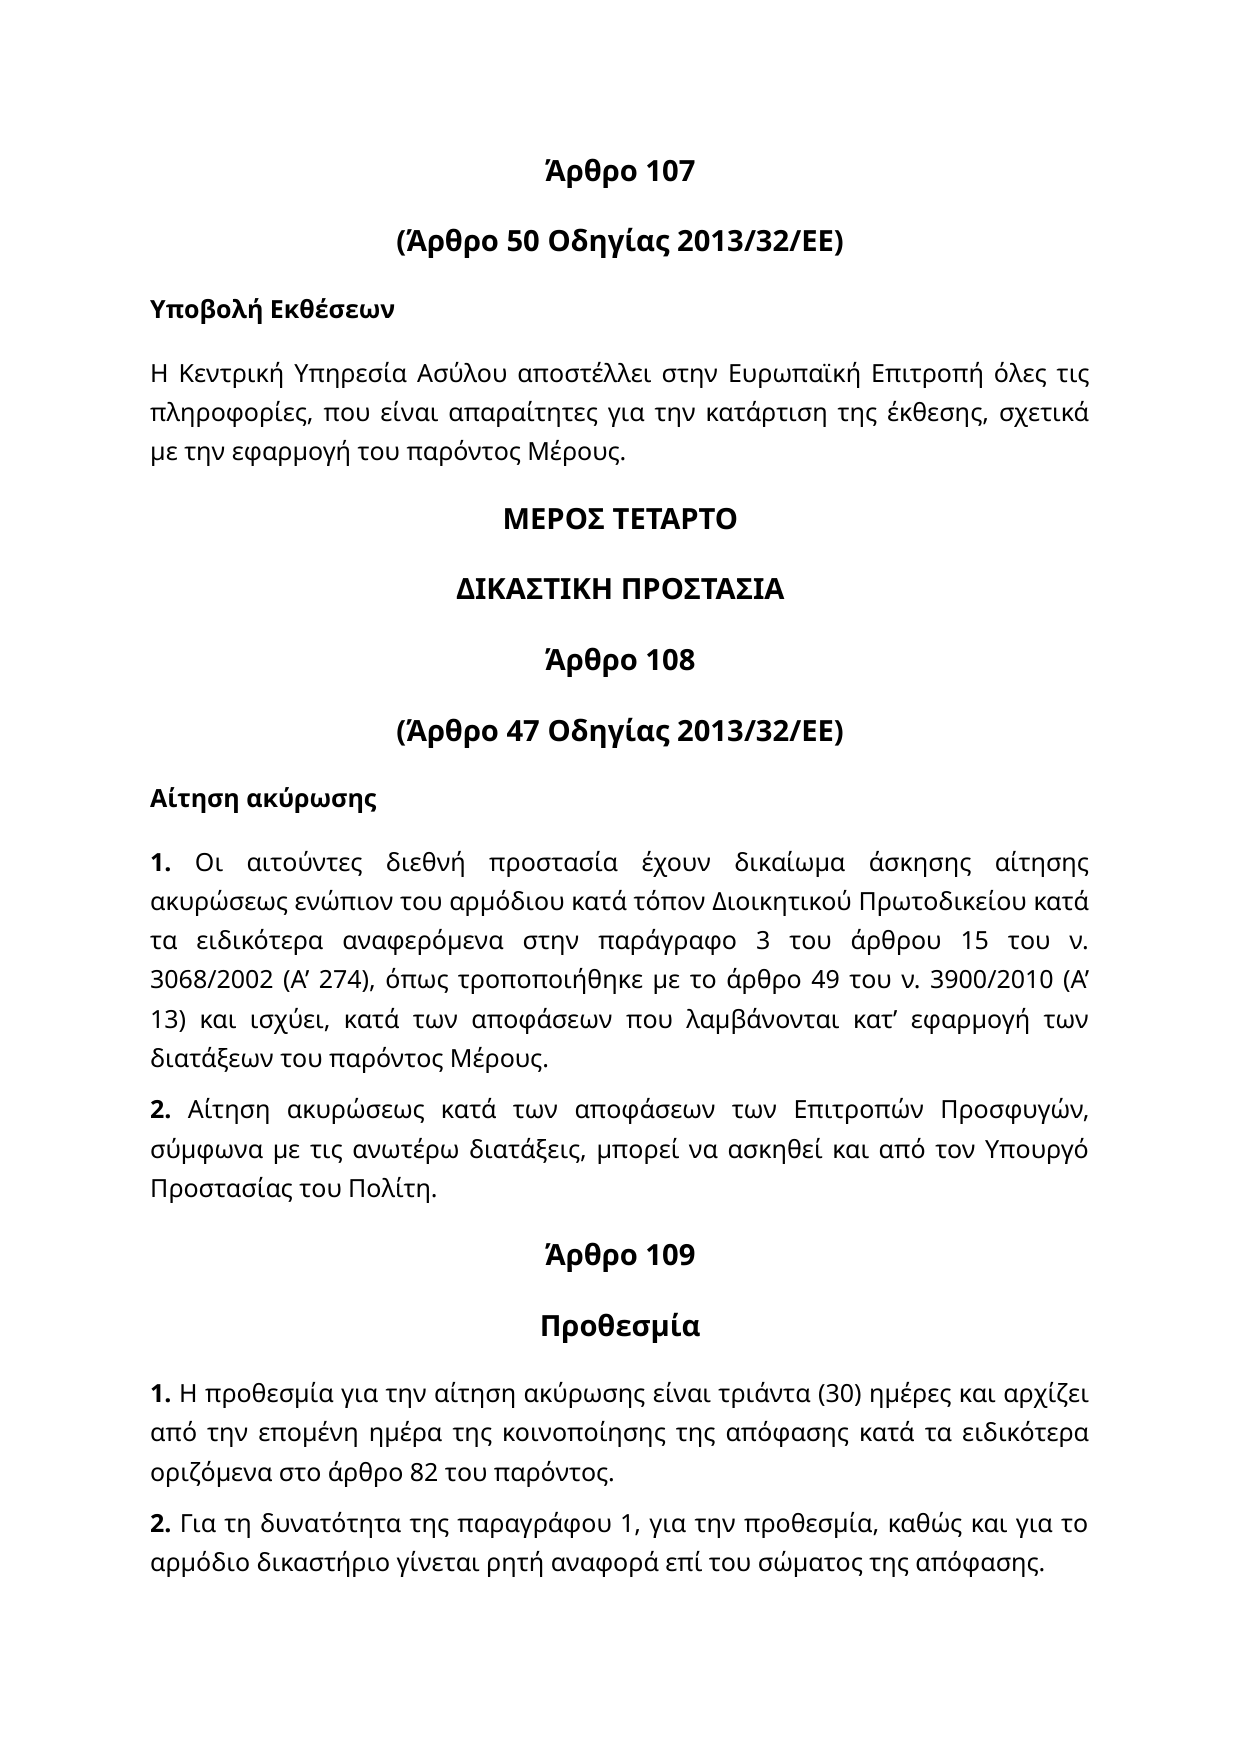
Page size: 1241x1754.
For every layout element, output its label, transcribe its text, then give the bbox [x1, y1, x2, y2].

subtitle ΔΙΚΑΣΤΙΚΗ ΠΡΟΣΤΑΣΙΑ [150, 568, 1090, 608]
subtitle Προθεσμία [150, 1305, 1090, 1345]
text Υποβολή Εκθέσεων [150, 291, 1090, 325]
text 1. Οι αιτούντες διεθνή προστασία έχουν δικαίωμα άσκησης αίτησης ακυρώσεως ενώπιον του αρμόδιου κατά τόπον Διοικητικού Πρωτοδικείου κατά τα ειδικότερα αναφερόμενα στην παράγραφο 3 του άρθρου 15 του ν. 3068/2002 (Α’ 274), όπως τροποποιήθηκε με το άρθρο 49 του ν. 3900/2010 (Α’ 13) και ισχύει, κατά των αποφάσεων που λαμβάνονται κατ’ εφαρμογή των διατάξεων του παρόντος Μέρους. [150, 844, 1090, 1074]
text 1. Η προθεσμία για την αίτηση ακύρωσης είναι τριάντα (30) ημέρες και αρχίζει από την επομένη ημέρα της κοινοποίησης της απόφασης κατά τα ειδικότερα οριζόμενα στο άρθρο 82 του παρόντος. [150, 1376, 1090, 1488]
subtitle Άρθρο 109 [150, 1234, 1090, 1274]
text 2. Αίτηση ακυρώσεως κατά των αποφάσεων των Επιτροπών Προσφυγών, σύμφωνα με τις ανωτέρω διατάξεις, μπορεί να ασκηθεί και από τον Υπουργό Προστασίας του Πολίτη. [150, 1092, 1090, 1204]
subtitle Άρθρο 108 [150, 639, 1090, 679]
text Αίτηση ακύρωσης [150, 780, 1090, 814]
subtitle (Άρθρο 50 Οδηγίας 2013/32/ΕΕ) [150, 221, 1090, 260]
subtitle ΜΕΡΟΣ ΤΕΤΑΡΤΟ [150, 498, 1090, 538]
text 2. Για τη δυνατότητα της παραγράφου 1, για την προθεσμία, καθώς και για το αρμόδιο δικαστήριο γίνεται ρητή αναφορά επί του σώματος της απόφασης. [150, 1506, 1090, 1579]
subtitle (Άρθρο 47 Οδηγίας 2013/32/ΕΕ) [150, 710, 1090, 749]
text Η Κεντρική Υπηρεσία Ασύλου αποστέλλει στην Ευρωπαϊκή Επιτροπή όλες τις πληροφορίες, που είναι απαραίτητες για την κατάρτιση της έκθεσης, σχετικά με την εφαρμογή του παρόντος Μέρους. [150, 355, 1090, 468]
subtitle Άρθρο 107 [150, 150, 1090, 190]
